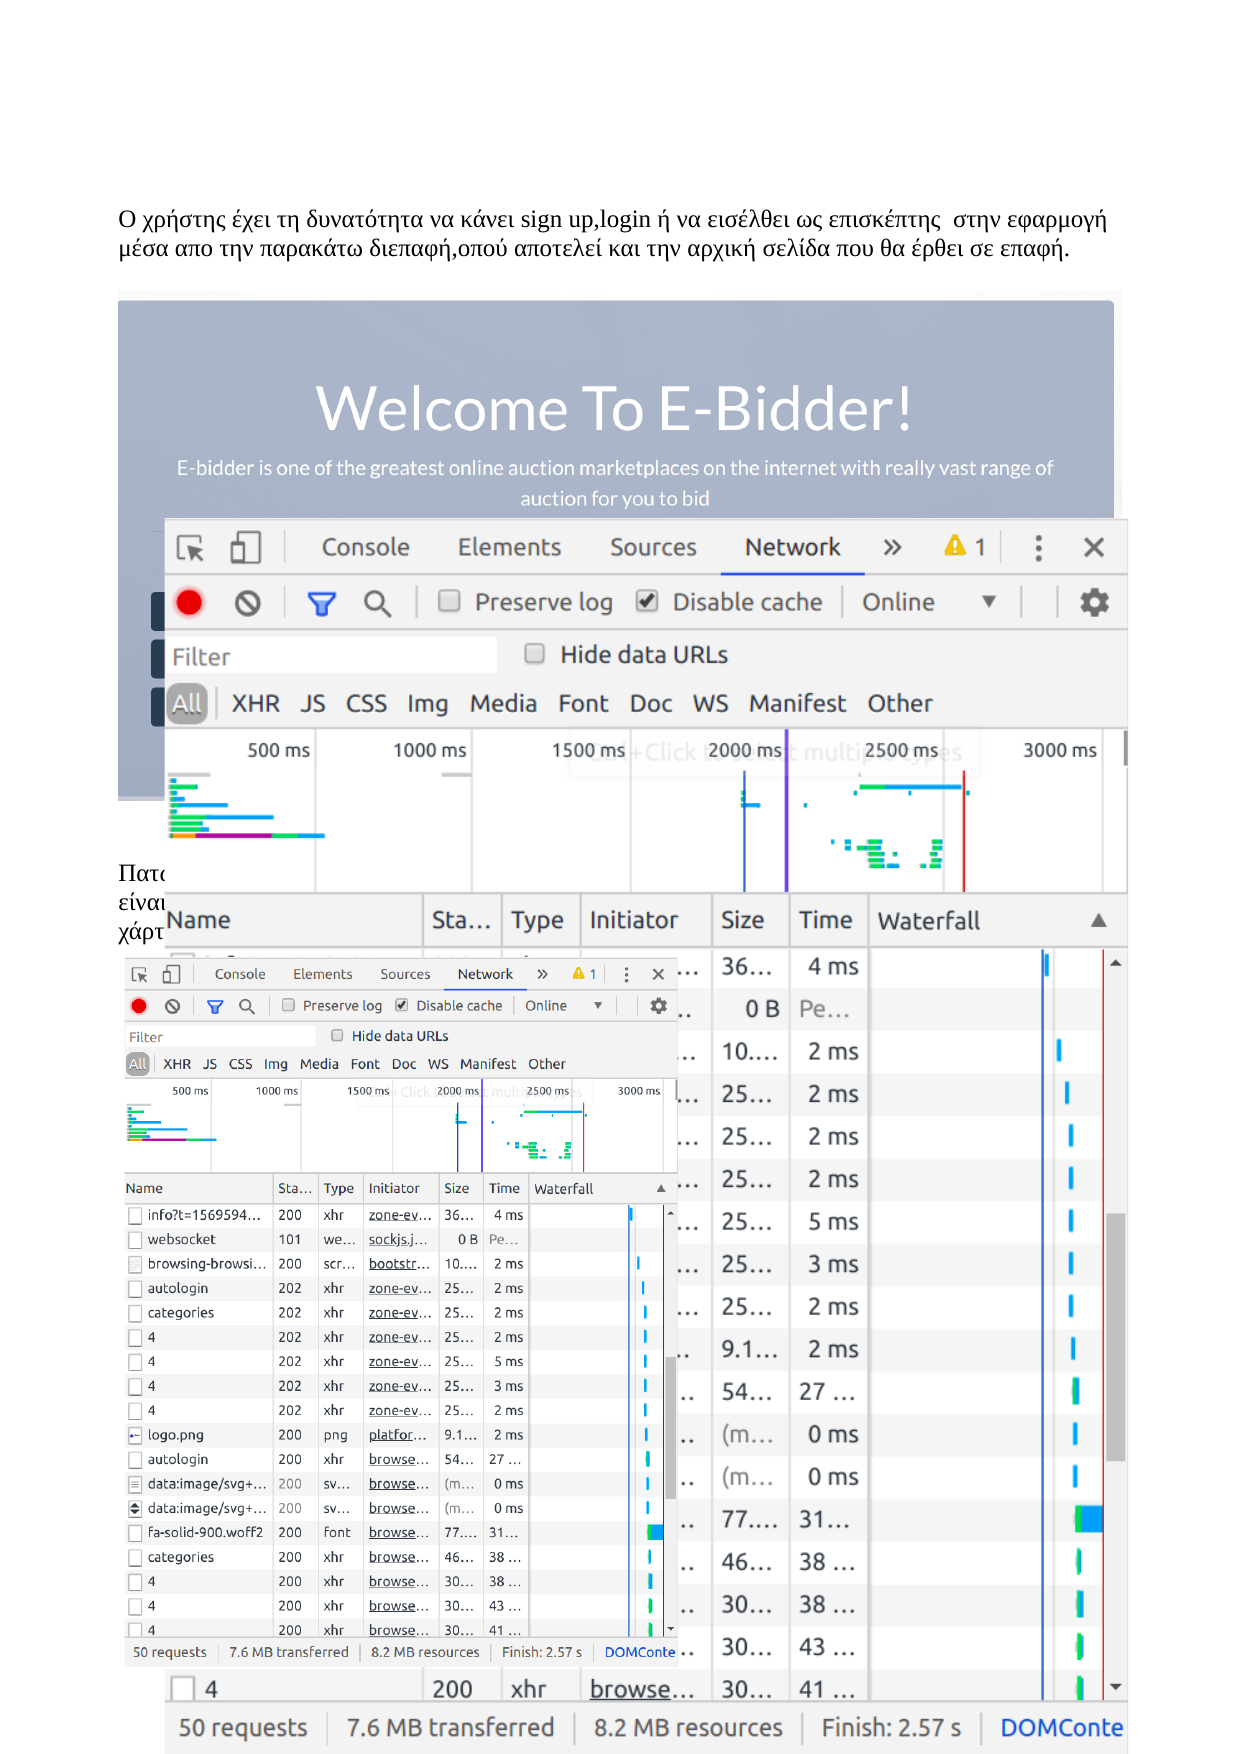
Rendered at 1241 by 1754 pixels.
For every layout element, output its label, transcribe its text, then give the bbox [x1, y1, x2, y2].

text Ο χρήστης έχει τη δυνατότητα να κάνει sign up,login ή να εισέλθει ως επισκέπτης στην εφαρμογή μέσα απο την παρακάτω διεπαφή,οπού αποτελεί και την αρχική σελίδα που θα έρθει σε επαφή. [118, 204, 1122, 262]
picture [118, 290, 1129, 1754]
